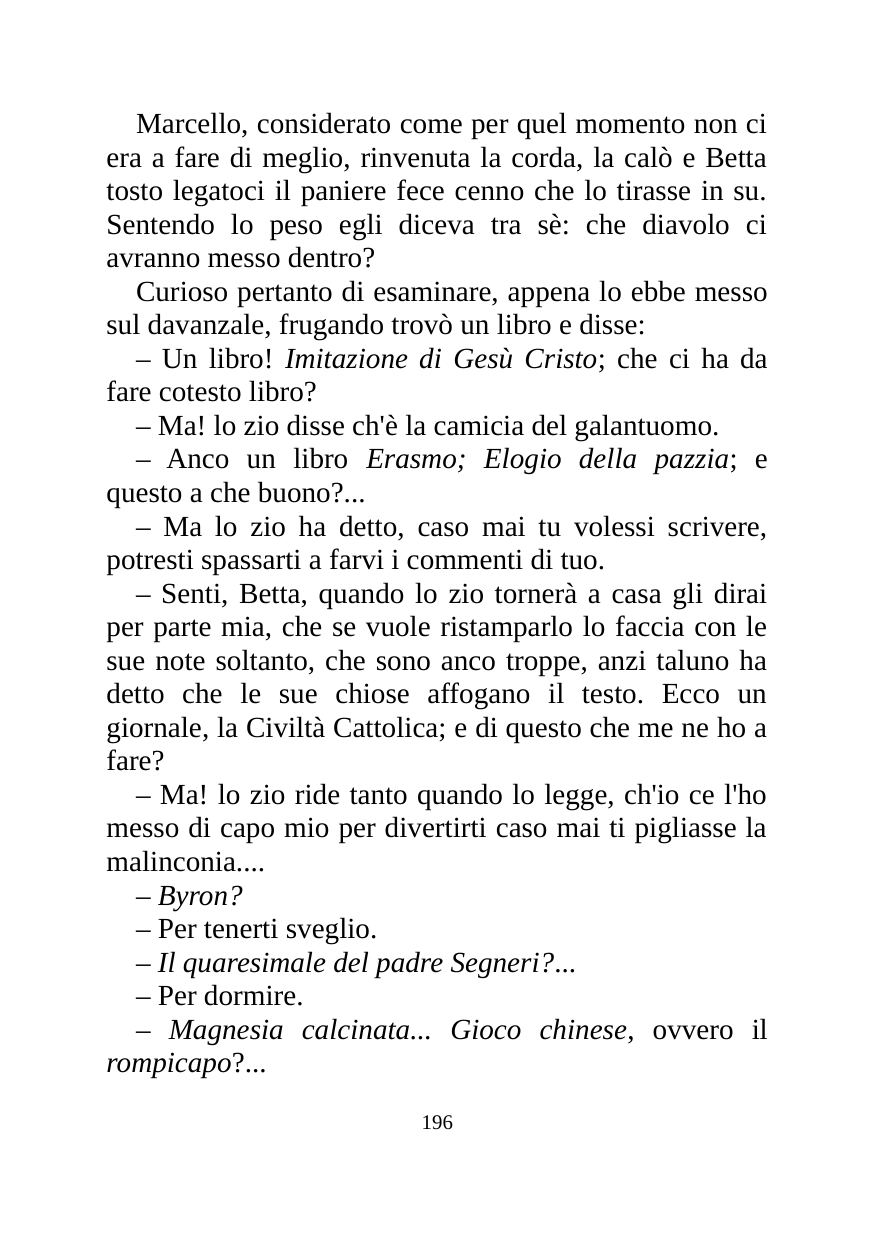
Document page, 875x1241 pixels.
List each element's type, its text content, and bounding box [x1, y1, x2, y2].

text Marcello, considerato come per quel momento non ci era a fare di meglio, rinvenuta la corda, la calò e Betta tosto legatoci il paniere fece cenno che lo tirasse in su. Sentendo lo peso egli diceva tra sè: che diavolo ci avranno messo dentro? [106, 106, 768, 274]
text – Per tenerti sveglio. [106, 911, 768, 945]
text – Magnesia calcinata... Gioco chinese, ovvero il rompicapo?... [106, 1012, 768, 1079]
text Curioso pertanto di esaminare, appena lo ebbe messo sul davanzale, frugando trovò un libro e disse: [106, 274, 768, 341]
text – Un libro! Imitazione di Gesù Cristo; che ci ha da fare cotesto libro? [106, 341, 768, 408]
text – Il quaresimale del padre Segneri?... [106, 945, 768, 978]
text – Anco un libro Erasmo; Elogio della pazzia; e questo a che buono?... [106, 442, 768, 509]
text – Ma! lo zio disse ch'è la camicia del galantuomo. [106, 408, 768, 442]
text – Byron? [106, 878, 768, 911]
text – Ma lo zio ha detto, caso mai tu volessi scrivere, potresti spassarti a farvi i commenti di tuo. [106, 509, 768, 576]
text – Ma! lo zio ride tanto quando lo legge, ch'io ce l'ho messo di capo mio per divertirti caso mai ti pigliasse la malinconia.... [106, 777, 768, 878]
text – Senti, Betta, quando lo zio tornerà a casa gli dirai per parte mia, che se vuole ristamparlo lo faccia con le sue note soltanto, che sono anco troppe, anzi taluno ha detto che le sue chiose affogano il testo. Ecco un giornale, la Civiltà Cattolica; e di questo che me ne ho a fare? [106, 576, 768, 777]
text – Per dormire. [106, 978, 768, 1012]
